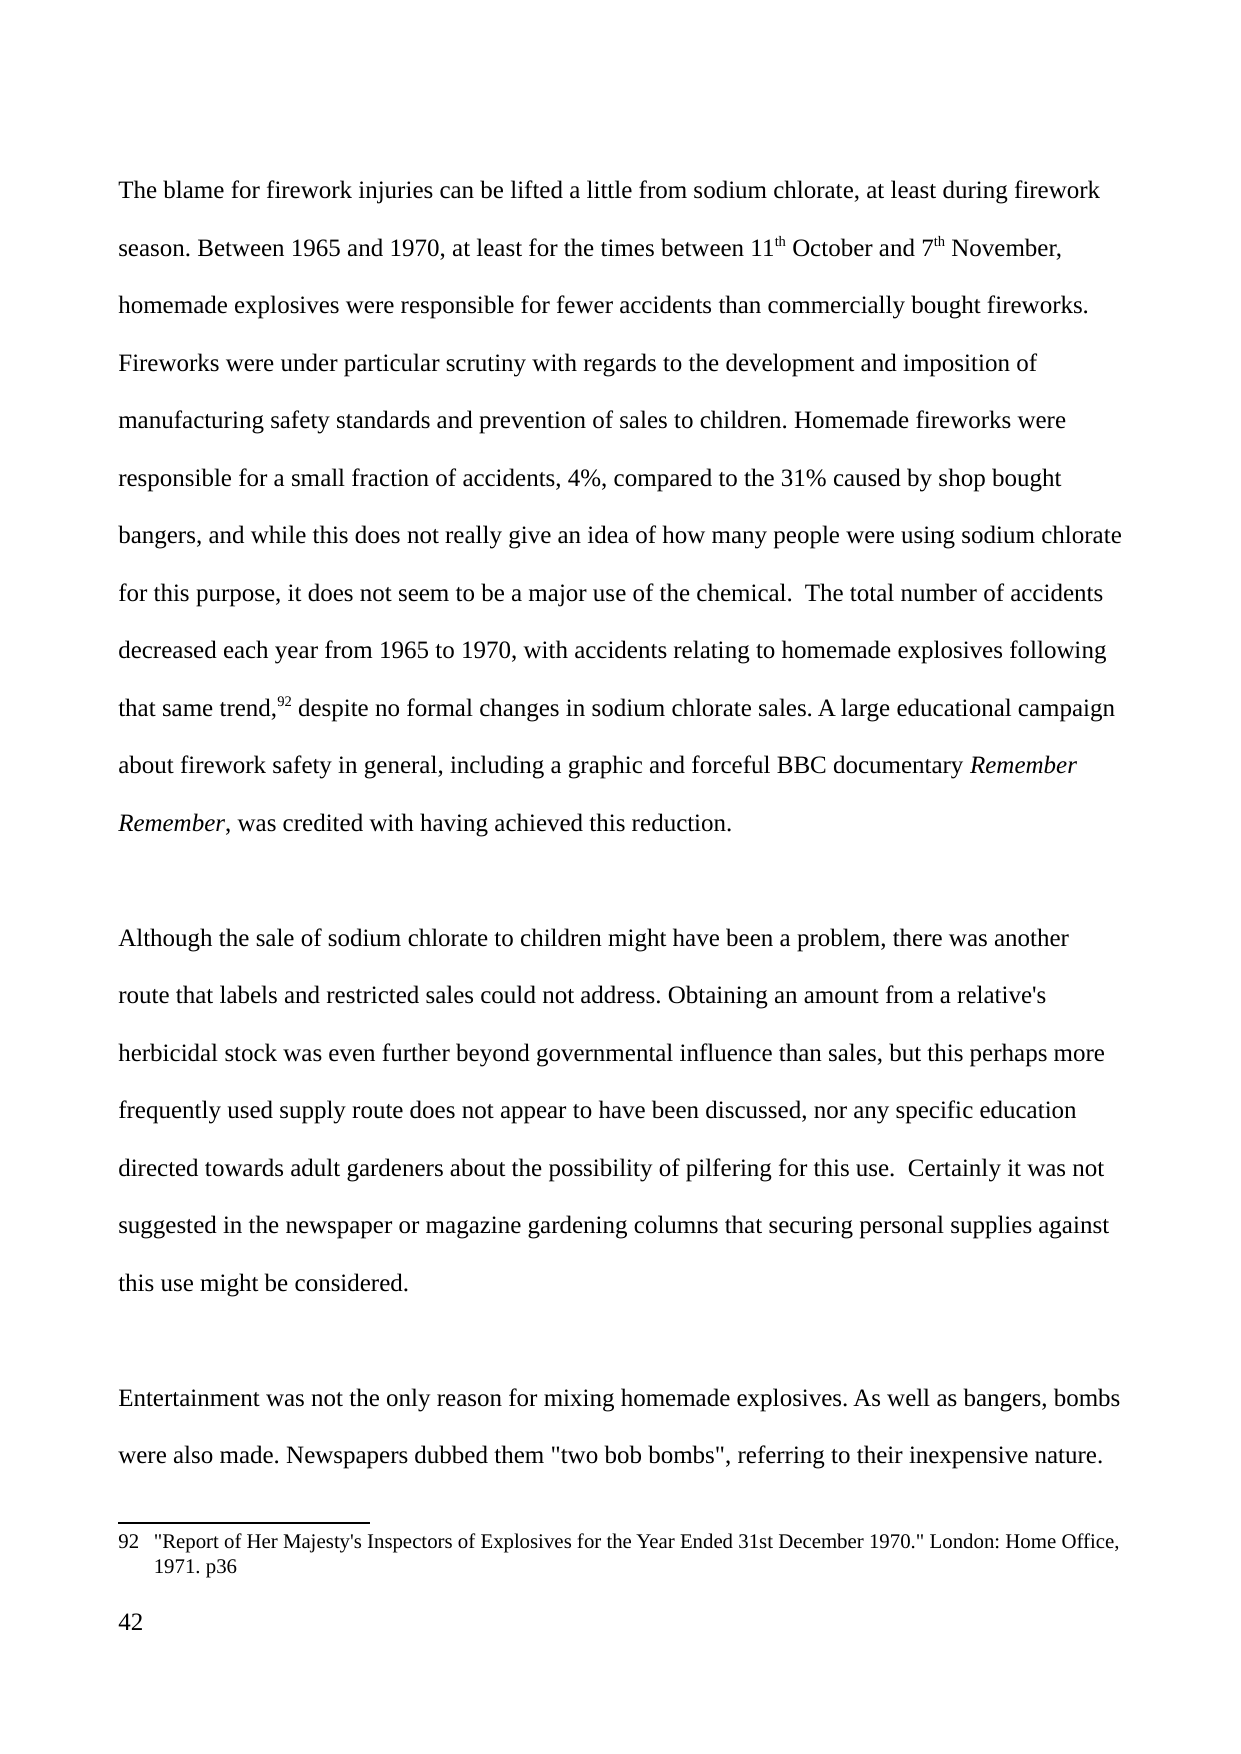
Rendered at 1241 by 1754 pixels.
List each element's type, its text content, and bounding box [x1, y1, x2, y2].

text Entertainment was not the only reason for mixing homemade explosives. As well as bangers, bombs were also made. Newspapers dubbed them "two bob bombs", referring to their inexpensive nature. [118, 1383, 1122, 1469]
text The blame for firework injuries can be lifted a little from sodium chlorate, at least during firework season. Between 1965 and 1970, at least for the times between 11th October and 7th November, homemade explosives were responsible for fewer accidents than commercially bought fireworks. Fireworks were under particular scrutiny with regards to the development and imposition of manufacturing safety standards and prevention of sales to children. Homemade fireworks were responsible for a small fraction of accidents, 4%, compared to the 31% caused by shop bought bangers, and while this does not really give an idea of how many people were using sodium chlorate for this purpose, it does not seem to be a major use of the chemical. The total number of accidents decreased each year from 1965 to 1970, with accidents relating to homemade explosives following that same trend, despite no formal changes in sodium chlorate sales. A large educational campaign about firework safety in general, including a graphic and forceful BBC documentary Remember Remember, was credited with having achieved this reduction. [118, 176, 1122, 837]
text "Report of Her Majesty's Inspectors of Explosives for the Year Ended 31st December 1970." London: Home Office, 1971. p36 [118, 1529, 1122, 1578]
text Although the sale of sodium chlorate to children might have been a problem, there was another route that labels and restricted sales could not address. Obtaining an amount from a relative's herbicidal stock was even further beyond governmental influence than sales, but this perhaps more frequently used supply route does not appear to have been discussed, nor any specific education directed towards adult gardeners about the possibility of pilfering for this use. Certainly it was not suggested in the newspaper or magazine gardening columns that securing personal supplies against this use might be considered. [118, 923, 1122, 1297]
